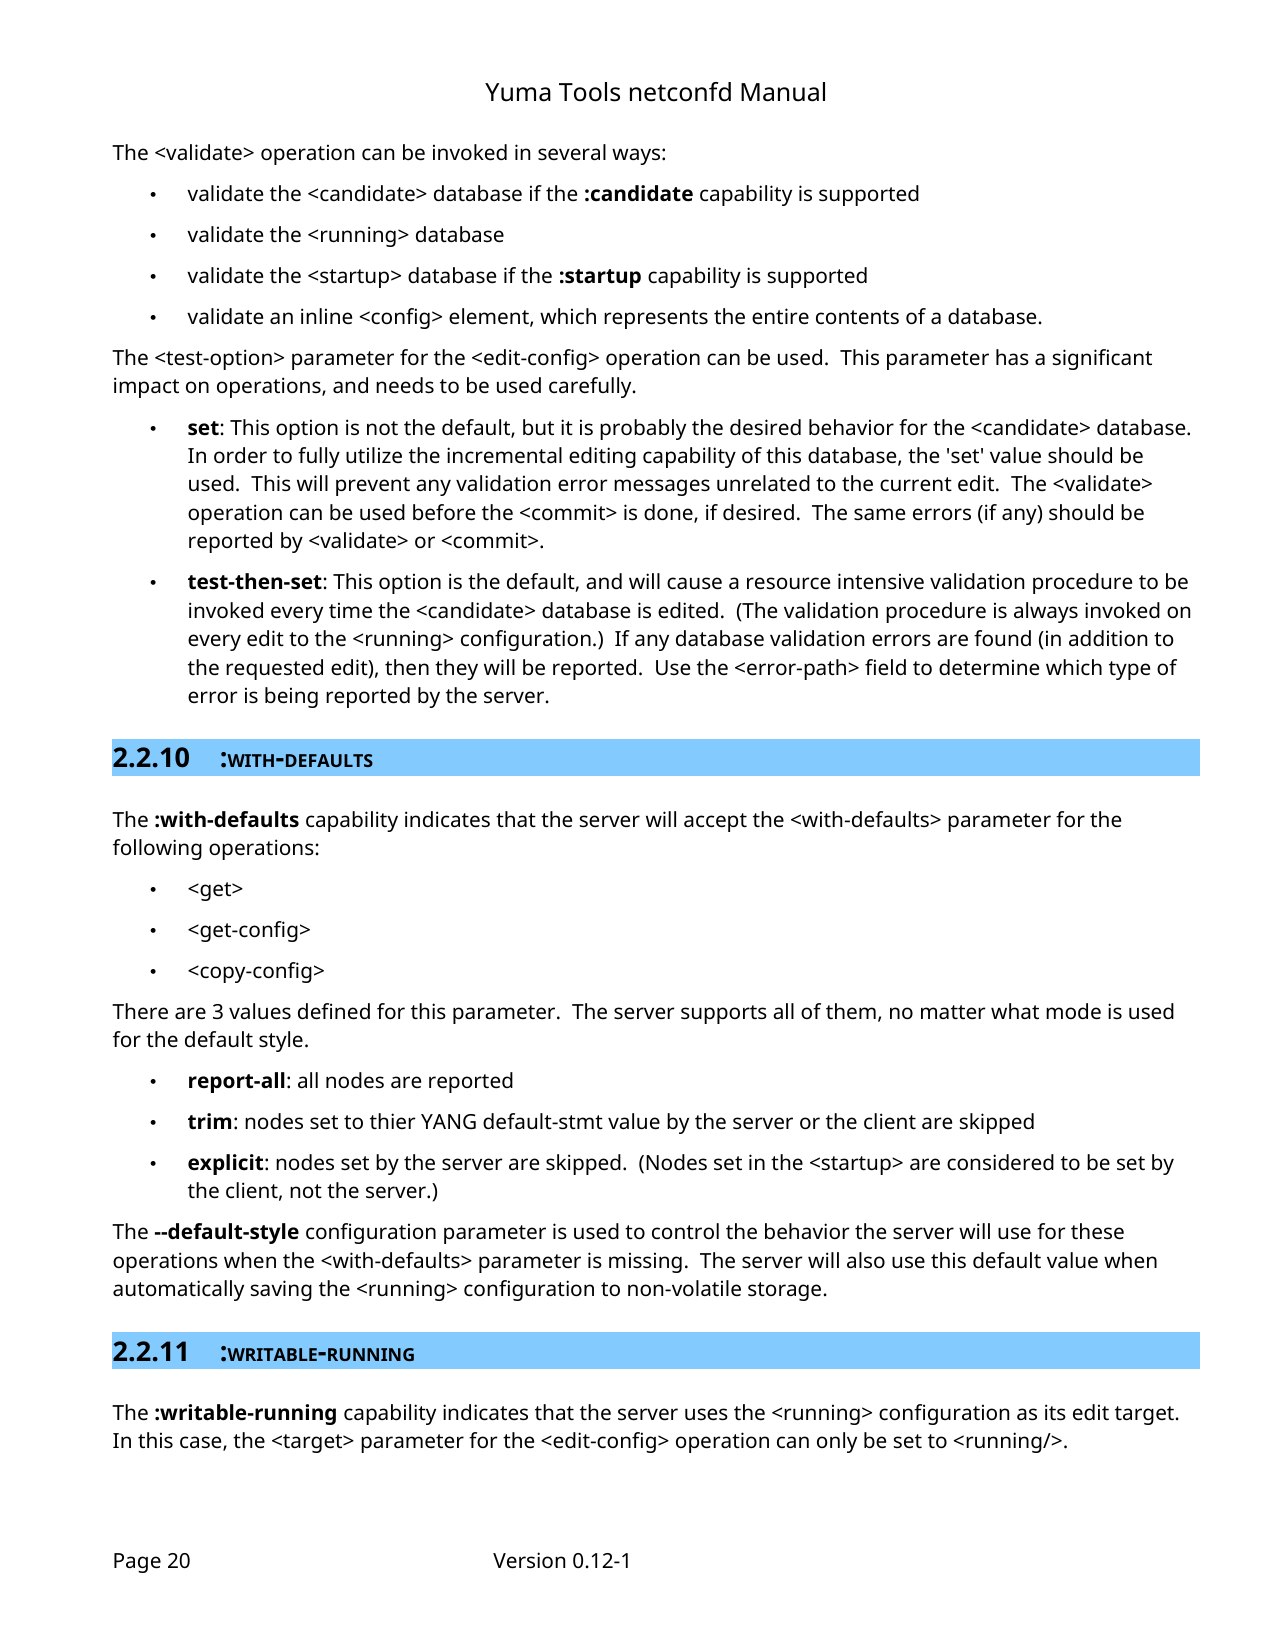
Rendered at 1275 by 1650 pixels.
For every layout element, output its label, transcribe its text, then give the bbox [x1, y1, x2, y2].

text The --default-style configuration parameter is used to control the behavior the server will use for these operations when the <with-defaults> parameter is missing. The server will also use this default value when automatically saving the <running> configuration to non-volatile storage. [112, 1217, 1200, 1303]
list trim: nodes set to thier YANG default-stmt value by the server or the client are skipped [150, 1107, 1200, 1136]
list <get-config> [150, 915, 1200, 943]
text The :with-defaults capability indicates that the server will accept the <with-defaults> parameter for the following operations: [112, 805, 1200, 862]
subtitle :writable-running [112, 1332, 1200, 1369]
text The :writable-running capability indicates that the server uses the <running> configuration as its edit target. In this case, the <target> parameter for the <edit-config> operation can only be set to <running/>. [112, 1398, 1200, 1455]
list validate the <running> database [150, 220, 1200, 249]
text The <test-option> parameter for the <edit-config> operation can be used. This parameter has a significant impact on operations, and needs to be used carefully. [112, 343, 1200, 400]
subtitle :with-defaults [112, 739, 1200, 776]
text The <validate> operation can be invoked in several ways: [112, 138, 1200, 167]
list explicit: nodes set by the server are skipped. (Nodes set in the <startup> are considered to be set by the client, not the server.) [150, 1148, 1200, 1205]
list test-then-set: This option is the default, and will cause a resource intensive validation procedure to be invoked every time the <candidate> database is edited. (The validation procedure is always invoked on every edit to the <running> configuration.) If any database validation errors are found (in addition to the requested edit), then they will be reported. Use the <error-path> field to determine which type of error is being reported by the server. [150, 567, 1200, 709]
list set: This option is not the default, but it is probably the desired behavior for the <candidate> database. In order to fully utilize the incremental editing capability of this database, the 'set' value should be used. This will prevent any validation error messages unrelated to the current edit. The <validate> operation can be used before the <commit> is done, if desired. The same errors (if any) should be reported by <validate> or <commit>. [150, 413, 1200, 555]
text There are 3 values defined for this parameter. The server supports all of them, no matter what mode is used for the default style. [112, 997, 1200, 1054]
list <get> [150, 874, 1200, 902]
list report-all: all nodes are reported [150, 1066, 1200, 1095]
list validate the <startup> database if the :startup capability is supported [150, 261, 1200, 290]
list validate the <candidate> database if the :candidate capability is supported [150, 179, 1200, 208]
list <copy-config> [150, 956, 1200, 984]
list validate an inline <config> element, which represents the entire contents of a database. [150, 302, 1200, 331]
